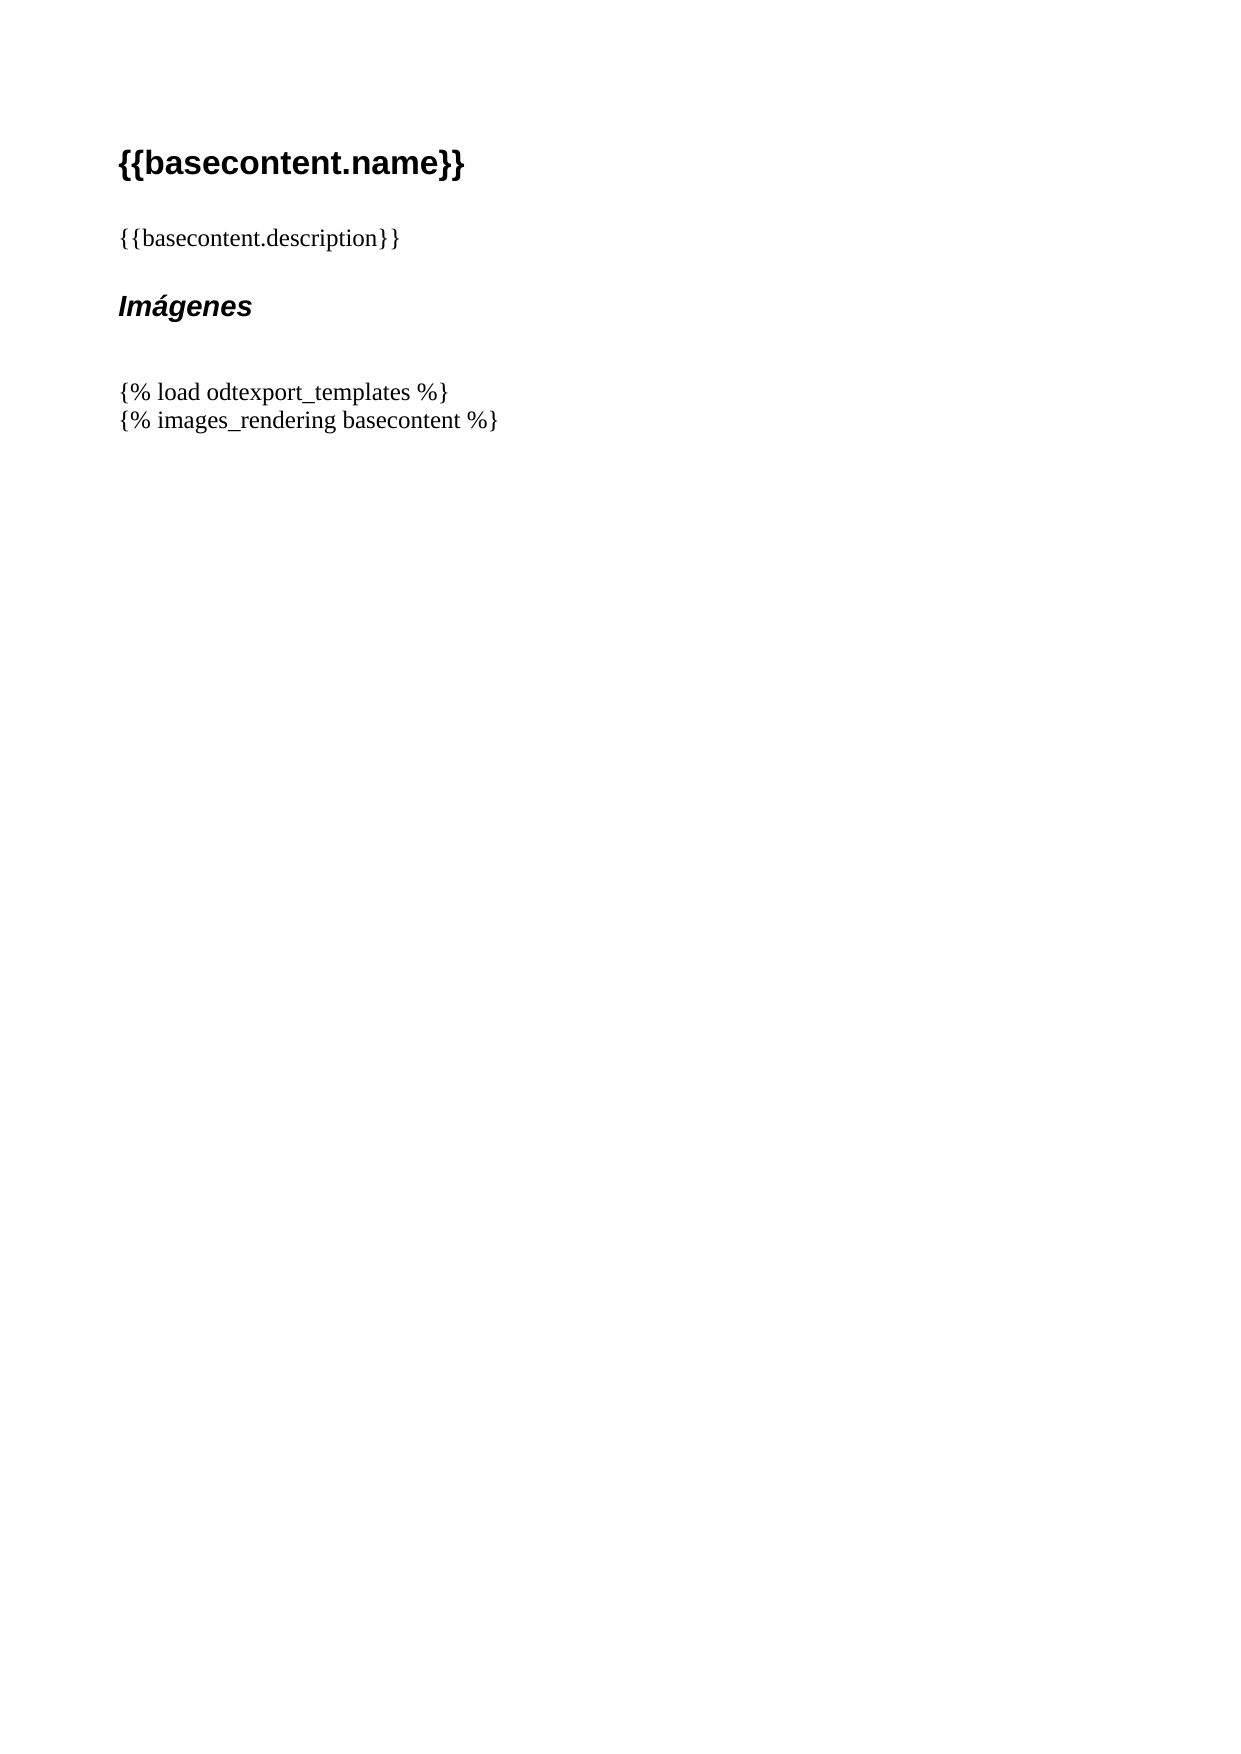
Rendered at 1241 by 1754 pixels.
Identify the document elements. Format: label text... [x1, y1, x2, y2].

text {{basecontent.description}} [118, 223, 1122, 252]
text {% load odtexport_templates %} [118, 377, 1122, 405]
text {% images_rendering basecontent %} [118, 405, 1122, 434]
subtitle Imágenes [118, 289, 1122, 323]
subtitle {{basecontent.name}} [118, 143, 1122, 182]
